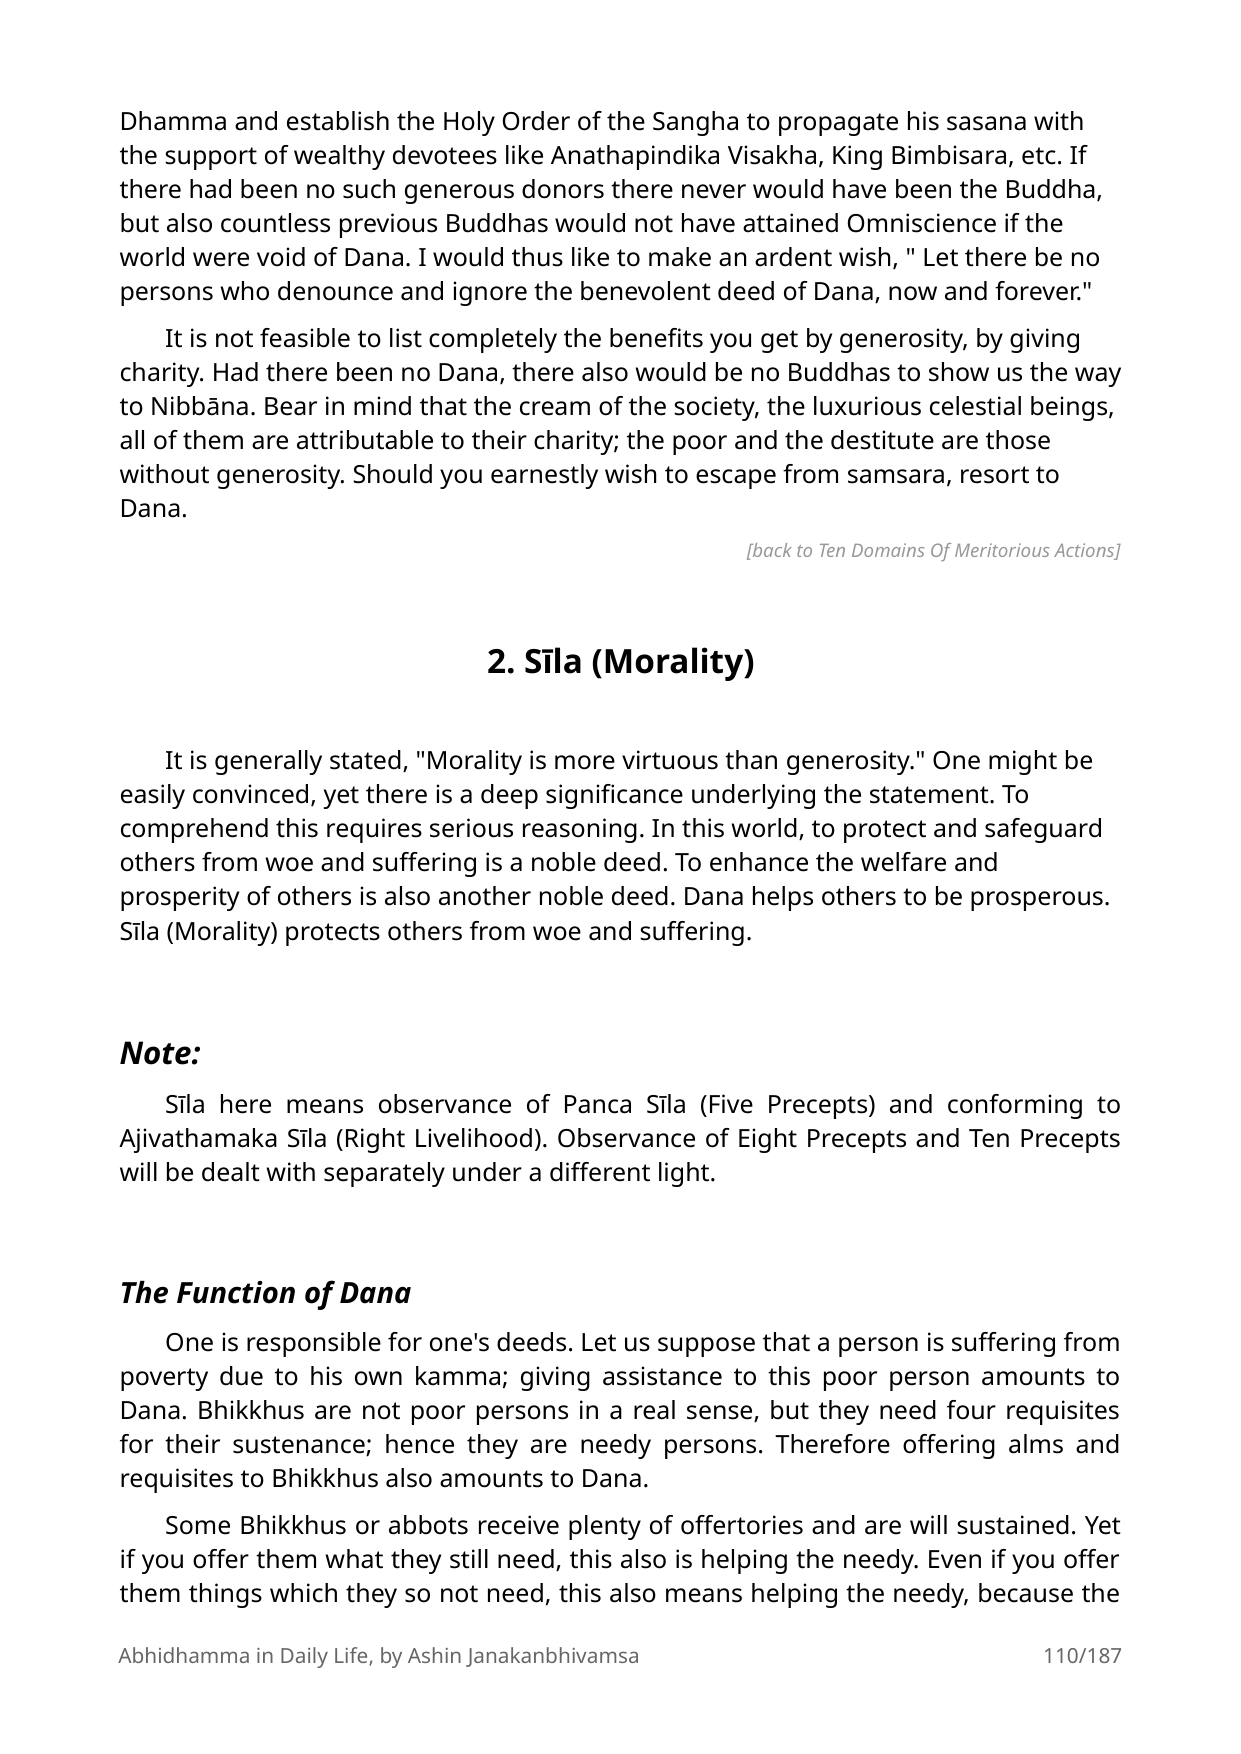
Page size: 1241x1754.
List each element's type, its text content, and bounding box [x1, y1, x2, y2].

text One is responsible for one's deeds. Let us suppose that a person is suffering from poverty due to his own kamma; giving assistance to this poor person amounts to Dana. Bhikkhus are not poor persons in a real sense, but they need four requisites for their sustenance; hence they are needy persons. Therefore offering alms and requisites to Bhikkhus also amounts to Dana. [119, 1325, 1122, 1495]
subtitle The Function of Dana [119, 1273, 1122, 1312]
text Dhamma and establish the Holy Order of the Sangha to propagate his sasana with the support of wealthy devotees like Anathapindika Visakha, King Bimbisara, etc. If there had been no such generous donors there never would have been the Buddha, but also countless previous Buddhas would not have attained Omniscience if the world were void of Dana. I would thus like to make an ardent wish, " Let there be no persons who denounce and ignore the benevolent deed of Dana, now and forever." [119, 103, 1122, 308]
subtitle 2. Sīla (Morality) [119, 638, 1122, 684]
subtitle Note: [119, 1031, 1122, 1074]
text It is generally stated, "Morality is more virtuous than generosity." One might be easily convinced, yet there is a deep significance underlying the statement. To comprehend this requires serious reasoning. In this world, to protect and safeguard others from woe and suffering is a noble deed. To enhance the welfare and prosperity of others is also another noble deed. Dana helps others to be prosperous. Sīla (Morality) protects others from woe and suffering. [119, 743, 1122, 947]
text It is not feasible to list completely the benefits you get by generosity, by giving charity. Had there been no Dana, there also would be no Buddhas to show us the way to Nibbāna. Bear in mind that the cream of the society, the luxurious celestial beings, all of them are attributable to their charity; the poor and the destitute are those without generosity. Should you earnestly wish to escape from samsara, resort to Dana. [119, 320, 1122, 525]
text [back to Ten Domains Of Meritorious Actions] [119, 537, 1122, 563]
text Sīla here means observance of Panca Sīla (Five Precepts) and conforming to Ajivathamaka Sīla (Right Livelihood). Observance of Eight Precepts and Ten Precepts will be dealt with separately under a different light. [119, 1086, 1122, 1188]
text Some Bhikkhus or abbots receive plenty of offertories and are will sustained. Yet if you offer them what they still need, this also is helping the needy. Even if you offer them things which they so not need, this also means helping the needy, because the [119, 1508, 1122, 1610]
